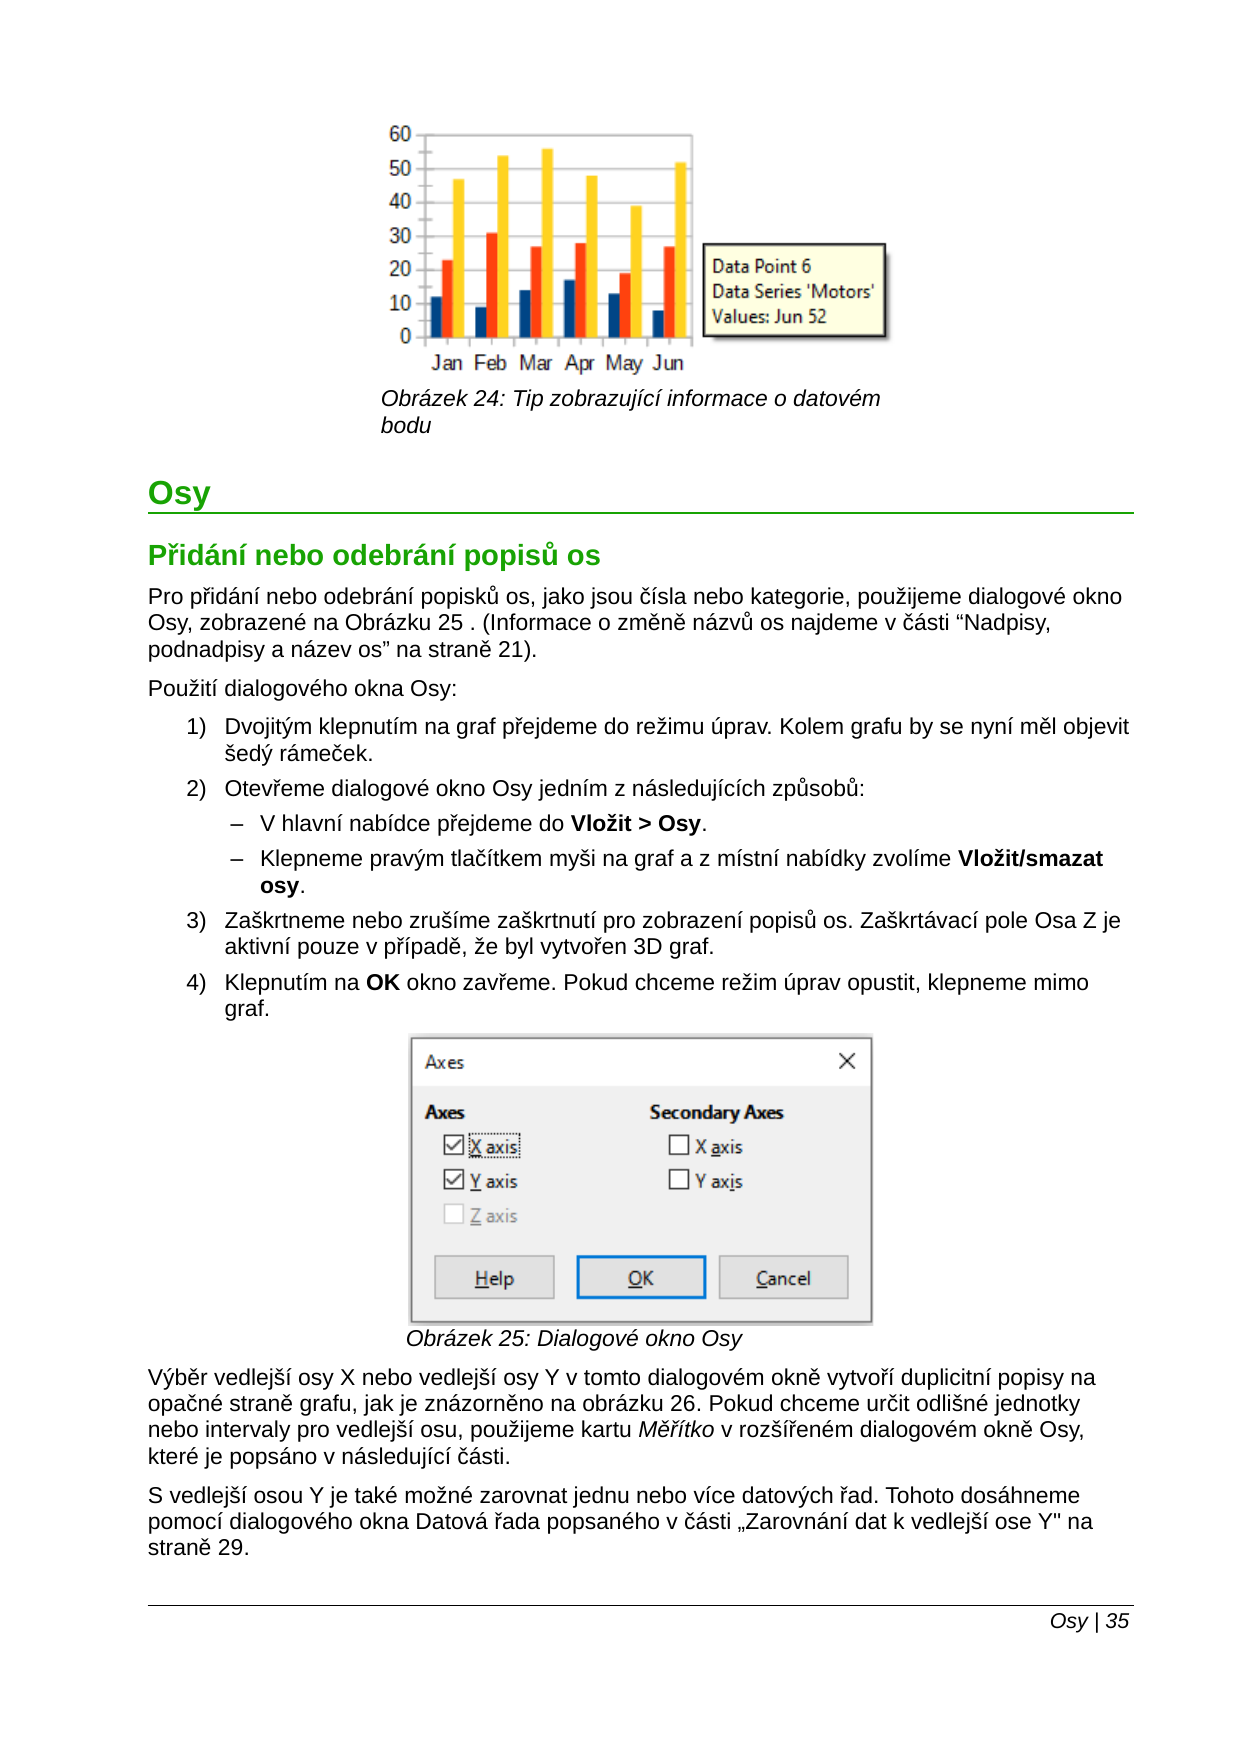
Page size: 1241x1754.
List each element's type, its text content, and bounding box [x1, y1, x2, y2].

text Obrázek 25: Dialogové okno Osy [406, 1323, 876, 1352]
list Použití dialogového okna Osy: [148, 674, 1134, 701]
picture [408, 1033, 874, 1326]
picture [380, 118, 902, 386]
subtitle Osy [148, 473, 1134, 512]
subtitle Přidání nebo odebrání popisů os [148, 538, 1134, 571]
text Výběr vedlejší osy X nebo vedlejší osy Y v tomto dialogovém okně vytvoří duplicitní popisy na opačné straně grafu, jak je znázorněno na obrázku 26. Pokud chceme určit odlišné jednotky nebo intervaly pro vedlejší osu, použijeme kartu Měřítko v rozšířeném dialogovém okně Osy, které je popsáno v následující části. [148, 1364, 1134, 1469]
list Klepnutím na OK okno zavřeme. Pokud chceme režim úprav opustit, klepneme mimo graf. [207, 968, 1134, 1021]
list Dvojitým klepnutím na graf přejdeme do režimu úprav. Kolem grafu by se nyní měl objevit šedý rámeček. [207, 713, 1134, 766]
text S vedlejší osou Y je také možné zarovnat jednu nebo více datových řad. Tohoto dosáhneme pomocí dialogového okna Datová řada popsaného v části „Zarovnání dat na vedlejší osu Y" na straně 27. [148, 1482, 1134, 1561]
list Zaškrtneme nebo zrušíme zaškrtnutí pro zobrazení popisů os. Zaškrtávací pole Osa Z je aktivní pouze v případě, že byl vytvořen 3D graf. [207, 907, 1134, 959]
text Obrázek 24: Tip zobrazující informace o datovém bodu [381, 386, 901, 438]
list Otevřeme dialogové okno Osy jedním z následujících způsobů: [207, 775, 1134, 801]
list Pro přidání nebo odebrání popisků os, jako jsou čísla nebo kategorie, použijeme dialogové okno Osy, zobrazené na Obrázku 25 . (Informace o změně názvů os najdeme v části “Názvy, podnadpisy a názvy os” na straně 20). [148, 583, 1134, 662]
list Klepneme pravým tlačítkem myši na graf a z místní nabídky zvolíme Vložit/smazat osy. [230, 845, 1134, 898]
list V hlavní nabídce přejdeme do Vložit > Osy. [230, 810, 1134, 836]
